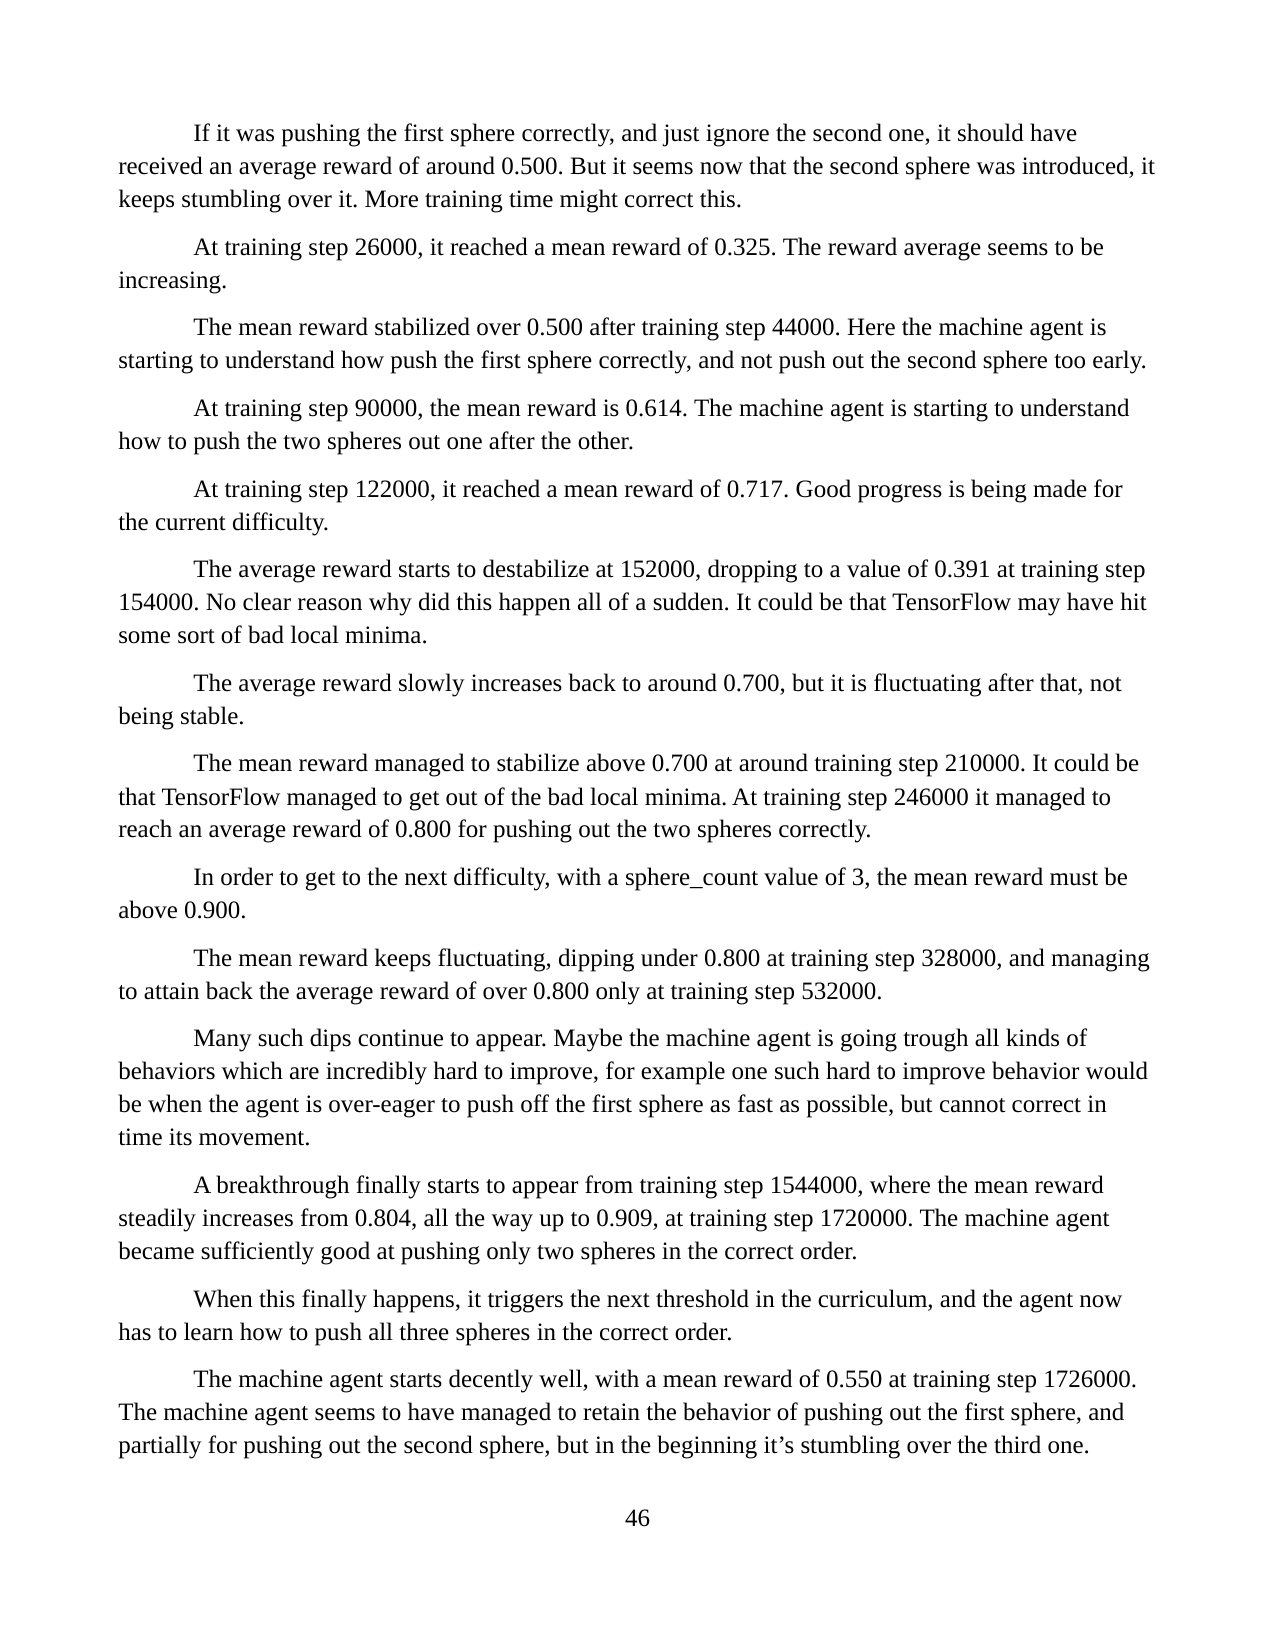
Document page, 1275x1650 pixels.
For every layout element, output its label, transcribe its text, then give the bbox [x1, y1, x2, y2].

text The average reward starts to destabilize at 152000, dropping to a value of 0.391 at training step 154000. No clear reason why did this happen all of a sudden. It could be that TensorFlow may have hit some sort of bad local minima. [118, 554, 1157, 649]
text At training step 90000, the mean reward is 0.614. The machine agent is starting to understand how to push the two spheres out one after the other. [118, 393, 1157, 455]
text The mean reward managed to stabilize above 0.700 at around training step 210000. It could be that TensorFlow managed to get out of the bad local minima. At training step 246000 it managed to reach an average reward of 0.800 for pushing out the two spheres correctly. [118, 748, 1157, 843]
text The mean reward stabilized over 0.500 after training step 44000. Here the machine agent is starting to understand how push the first sphere correctly, and not push out the second sphere too early. [118, 312, 1157, 374]
text Many such dips continue to appear. Maybe the machine agent is going trough all kinds of behaviors which are incredibly hard to improve, for example one such hard to improve behavior would be when the agent is over-eager to push off the first sphere as fast as possible, but cannot correct in time its movement. [118, 1023, 1157, 1151]
text A breakthrough finally starts to appear from training step 1544000, where the mean reward steadily increases from 0.804, all the way up to 0.909, at training step 1720000. The machine agent became sufficiently good at pushing only two spheres in the correct order. [118, 1170, 1157, 1265]
text The mean reward keeps fluctuating, dipping under 0.800 at training step 328000, and managing to attain back the average reward of over 0.800 only at training step 532000. [118, 943, 1157, 1004]
text At training step 122000, it reached a mean reward of 0.717. Good progress is being made for the current difficulty. [118, 474, 1157, 535]
text In order to get to the next difficulty, with a sphere_count value of 3, the mean reward must be above 0.900. [118, 862, 1157, 924]
text The machine agent starts decently well, with a mean reward of 0.550 at training step 1726000. The machine agent seems to have managed to retain the behavior of pushing out the first sphere, and partially for pushing out the second sphere, but in the beginning it’s stumbling over the third one. [118, 1364, 1157, 1459]
text At training step 26000, it reached a mean reward of 0.325. The reward average seems to be increasing. [118, 232, 1157, 293]
text The average reward slowly increases back to around 0.700, but it is fluctuating after that, not being stable. [118, 668, 1157, 730]
text If it was pushing the first sphere correctly, and just ignore the second one, it should have received an average reward of around 0.500. But it seems now that the second sphere was introduced, it keeps stumbling over it. More training time might correct this. [118, 118, 1157, 213]
text When this finally happens, it triggers the next threshold in the curriculum, and the agent now has to learn how to push all three spheres in the correct order. [118, 1284, 1157, 1346]
